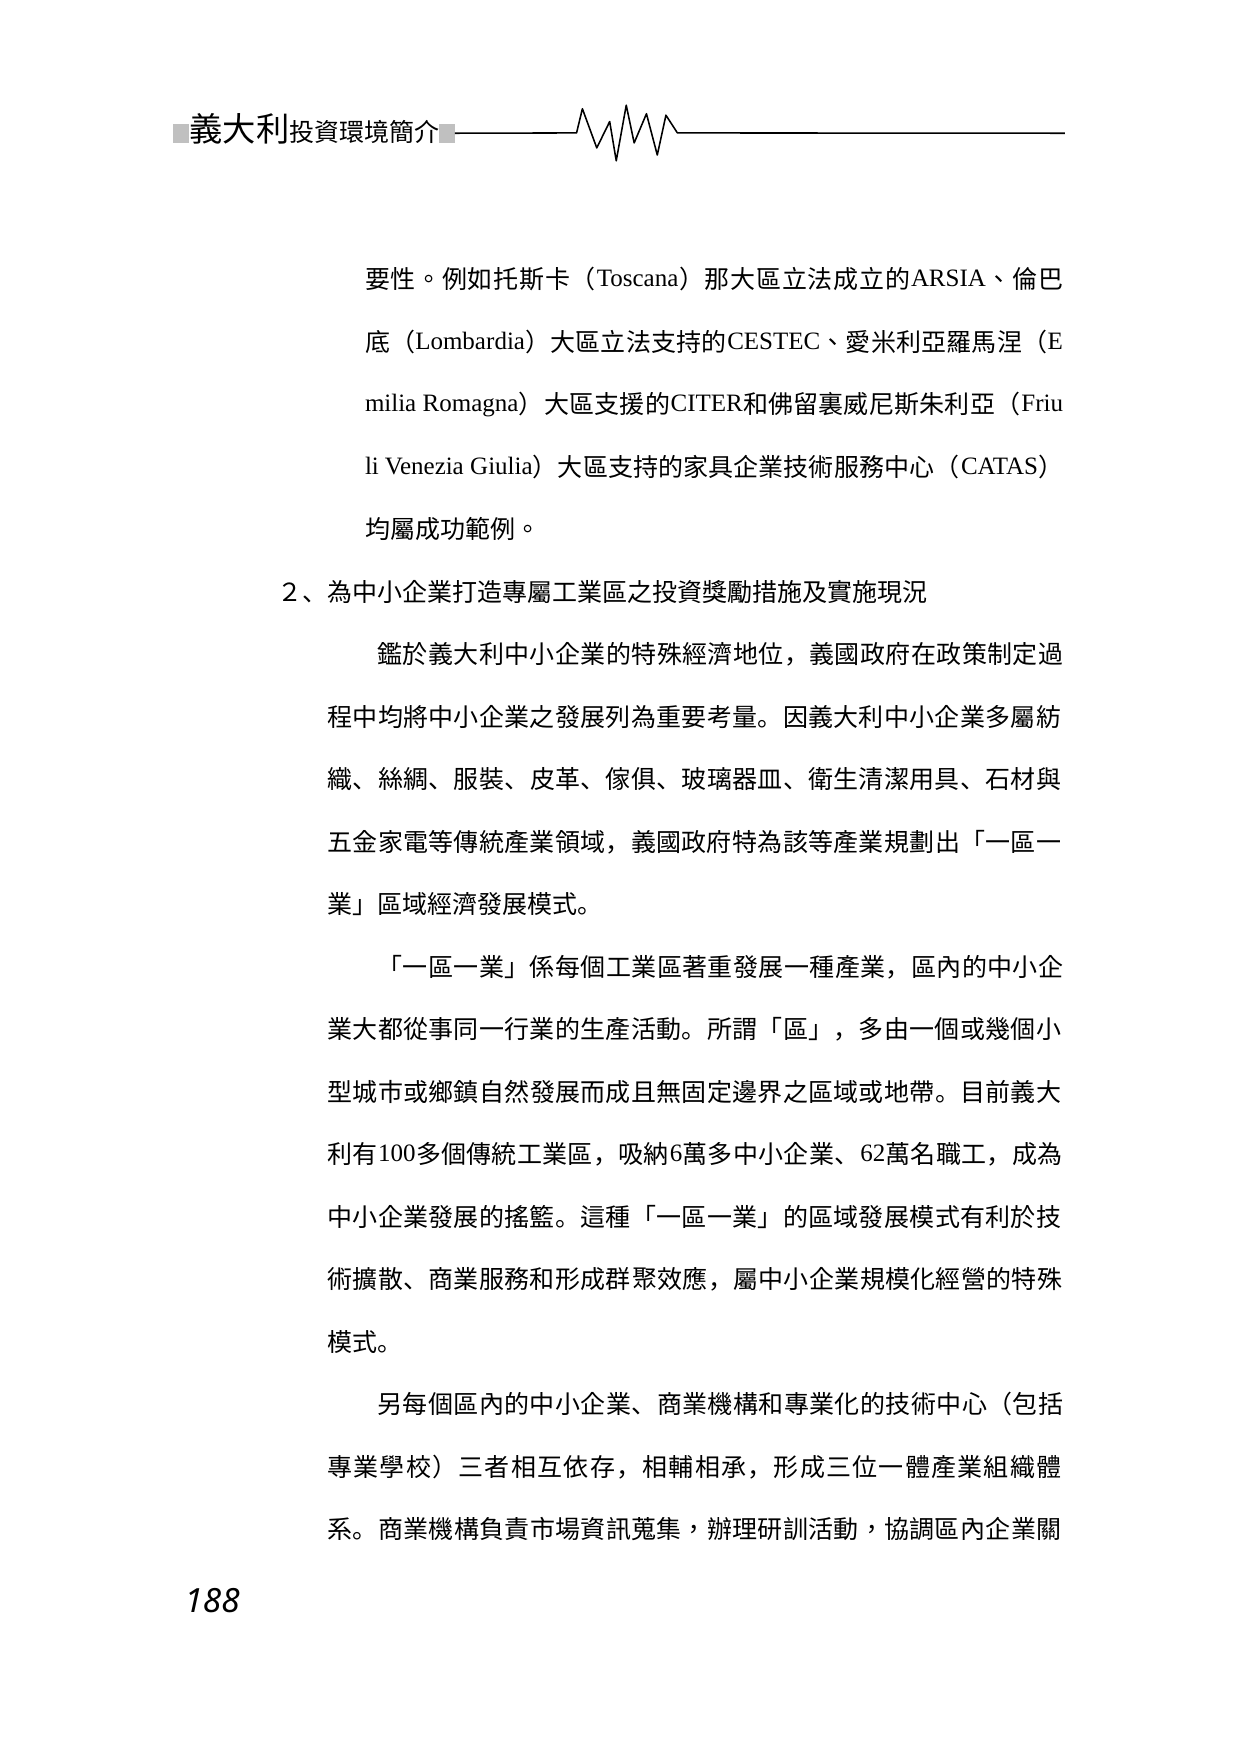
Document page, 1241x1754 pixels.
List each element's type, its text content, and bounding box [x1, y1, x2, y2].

text 「一區一業」係每個工業區著重發展一種產業，區內的中小企業大都從事同一行業的生產活動。所謂「區」，多由一個或幾個小型城市或鄉鎮自然發展而成且無固定邊界之區域或地帶。目前義大利有100多個傳統工業區，吸納6萬多中小企業、62萬名職工，成為中小企業發展的搖籃。這種「一區一業」的區域發展模式有利於技術擴散、商業服務和形成群聚效應，屬中小企業規模化經營的特殊模式。 [327, 924, 1063, 1361]
text 鑑於義大利中小企業的特殊經濟地位，義國政府在政策制定過程中均將中小企業之發展列為重要考量。因義大利中小企業多屬紡織、絲綢、服裝、皮革、傢俱、玻璃器皿、衛生清潔用具、石材與五金家電等傳統產業領域，義國政府特為該等產業規劃出「一區一業」區域經濟發展模式。 [327, 611, 1063, 924]
text 要性。例如托斯卡（Toscana）那大區立法成立的ARSIA、倫巴底（Lombardia）大區立法支持的CESTEC、愛米利亞羅馬涅（Emilia Romagna）大區支援的CITER和佛留裏威尼斯朱利亞（Friuli Venezia Giulia）大區支持的家具企業技術服務中心（CATAS）均屬成功範例。 [302, 236, 1063, 549]
text 另每個區內的中小企業、商業機構和專業化的技術中心（包括專業學校）三者相互依存，相輔相承，形成三位一體產業組織體系。商業機構負責市場資訊蒐集，辦理研訓活動，協調區內企業關 [327, 1361, 1063, 1549]
text ２、為中小企業打造專屬工業區之投資獎勵措施及實施現況 [277, 549, 1063, 611]
